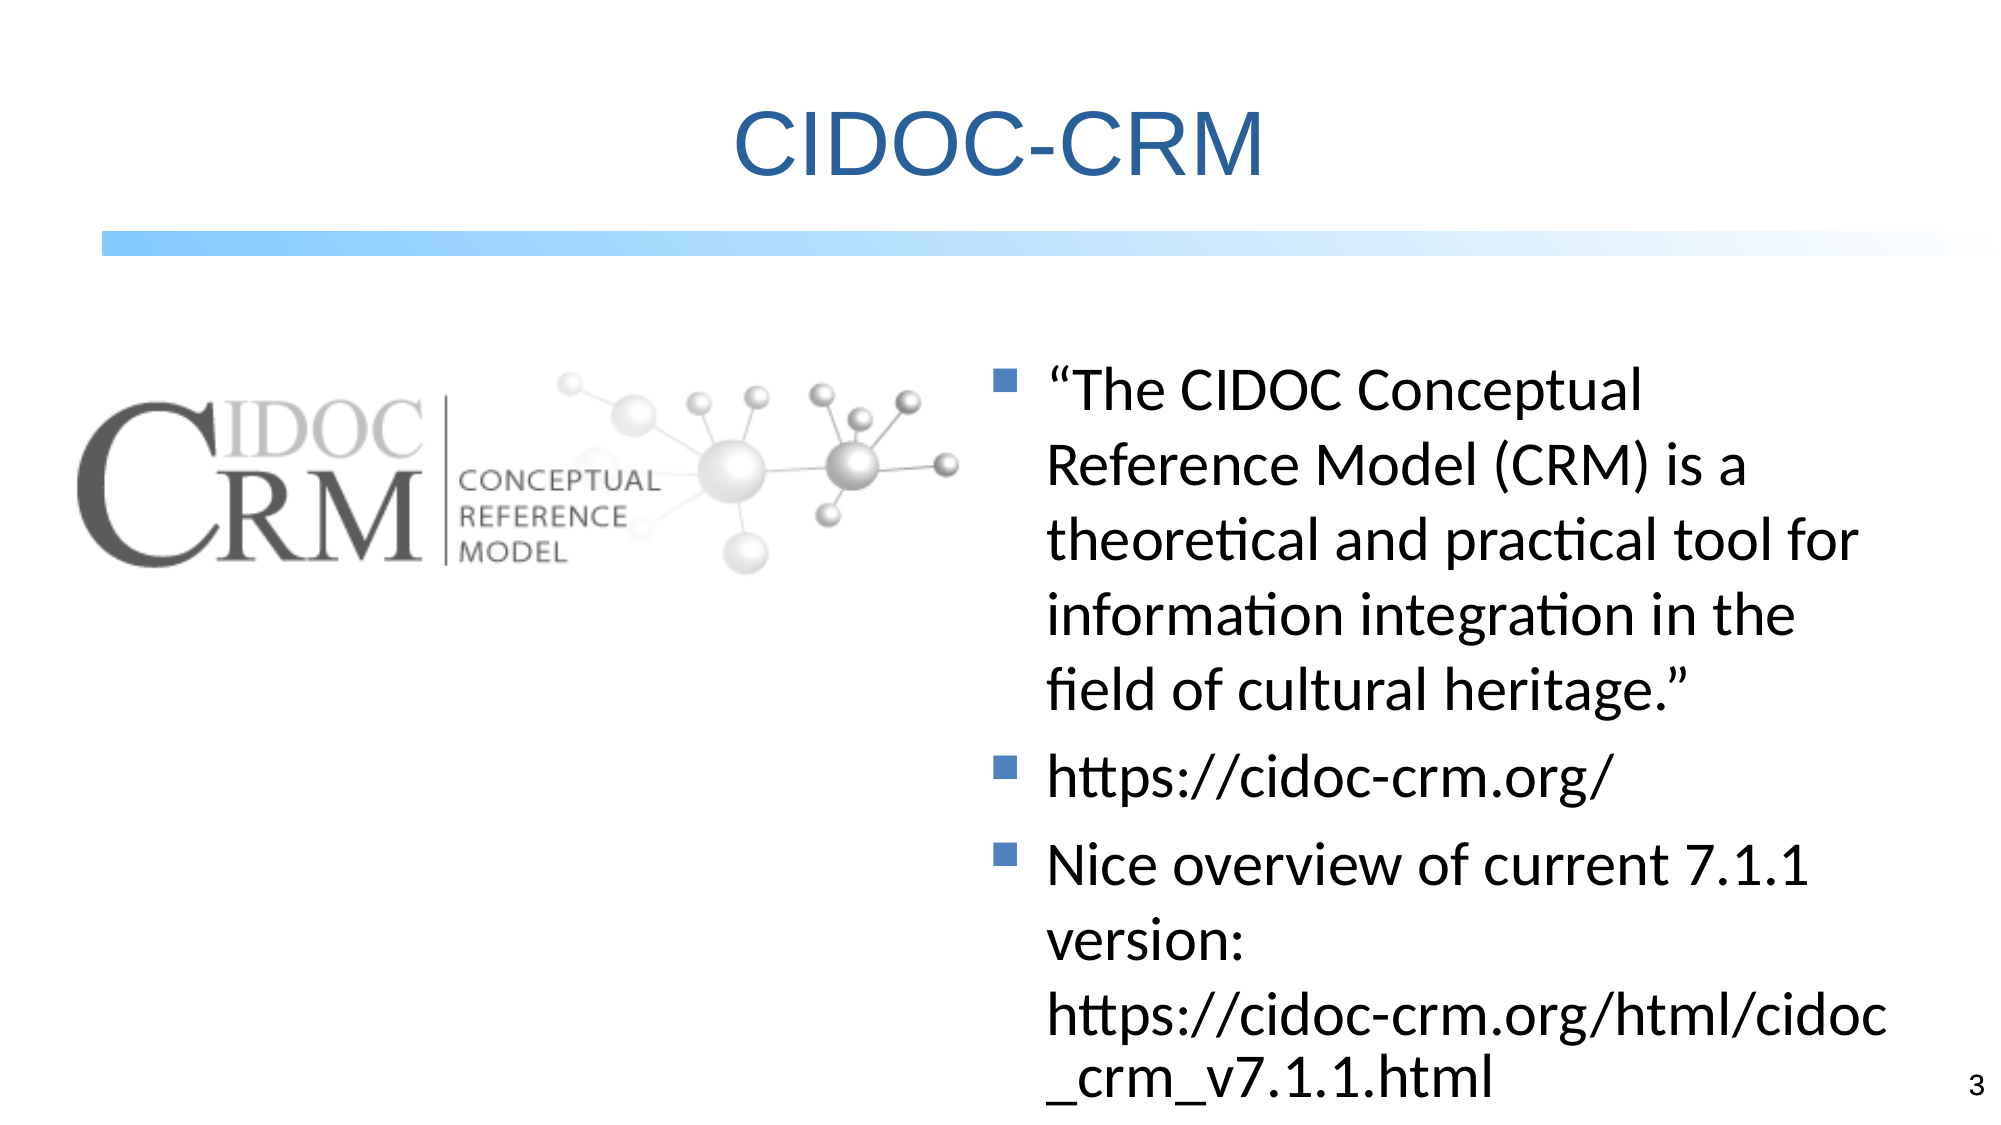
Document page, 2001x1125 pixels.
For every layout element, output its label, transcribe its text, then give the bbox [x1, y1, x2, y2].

title CIDOC-CRM [99, 45, 1900, 233]
picture [57, 370, 976, 586]
list “The CIDOC Conceptual Reference Model (CRM) is a theoretical and practical tool for information integration in the field of cultural heritage.” https://cidoc-crm.org/ Nice overview of current 7.1.1 version: https://cidoc-crm.org/html/cidoc_crm_v7.1.1.html [975, 340, 1906, 1084]
